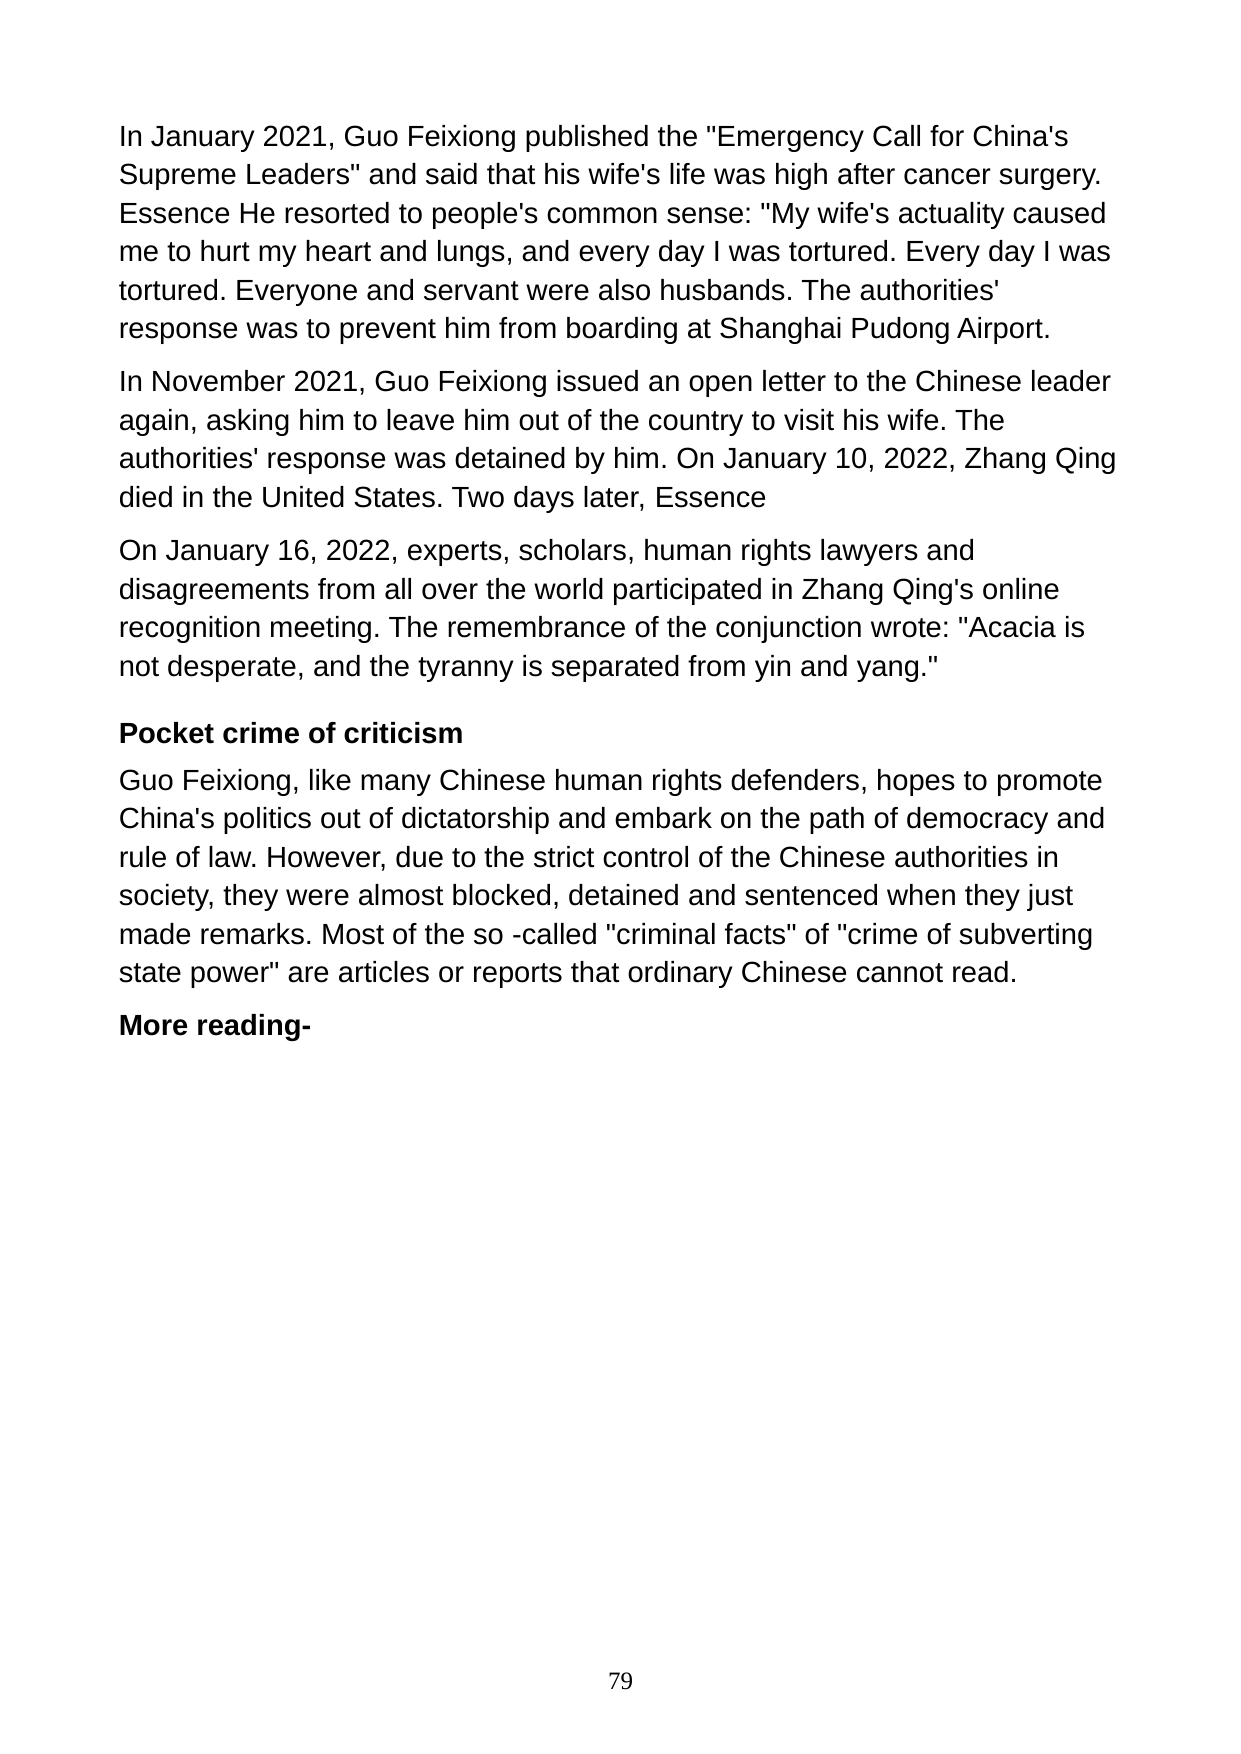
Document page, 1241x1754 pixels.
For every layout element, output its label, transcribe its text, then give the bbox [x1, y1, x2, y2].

text On January 16, 2022, experts, scholars, human rights lawyers and disagreements from all over the world participated in Zhang Qing's online recognition meeting. The remembrance of the conjunction wrote: "Acacia is not desperate, and the tyranny is separated from yin and yang." [118, 533, 1122, 682]
text In November 2021, Guo Feixiong issued an open letter to the Chinese leader again, asking him to leave him out of the country to visit his wife. The authorities' response was detained by him. On January 10, 2022, Zhang Qing died in the United States. Two days later, Essence [118, 364, 1122, 513]
text In January 2021, Guo Feixiong published the "Emergency Call for China's Supreme Leaders" and said that his wife's life was high after cancer surgery. Essence He resorted to people's common sense: "My wife's actuality caused me to hurt my heart and lungs, and every day I was tortured. Every day I was tortured. Everyone and servant were also husbands. The authorities' response was to prevent him from boarding at Shanghai Pudong Airport. [118, 118, 1122, 345]
subtitle Pocket crime of criticism [118, 716, 1122, 750]
text Guo Feixiong, like many Chinese human rights defenders, hopes to promote China's politics out of dictatorship and embark on the path of democracy and rule of law. However, due to the strict control of the Chinese authorities in society, they were almost blocked, detained and sentenced when they just made remarks. Most of the so -called "criminal facts" of "crime of subverting state power" are articles or reports that ordinary Chinese cannot read. [118, 762, 1122, 989]
text More reading- [118, 1008, 1122, 1042]
